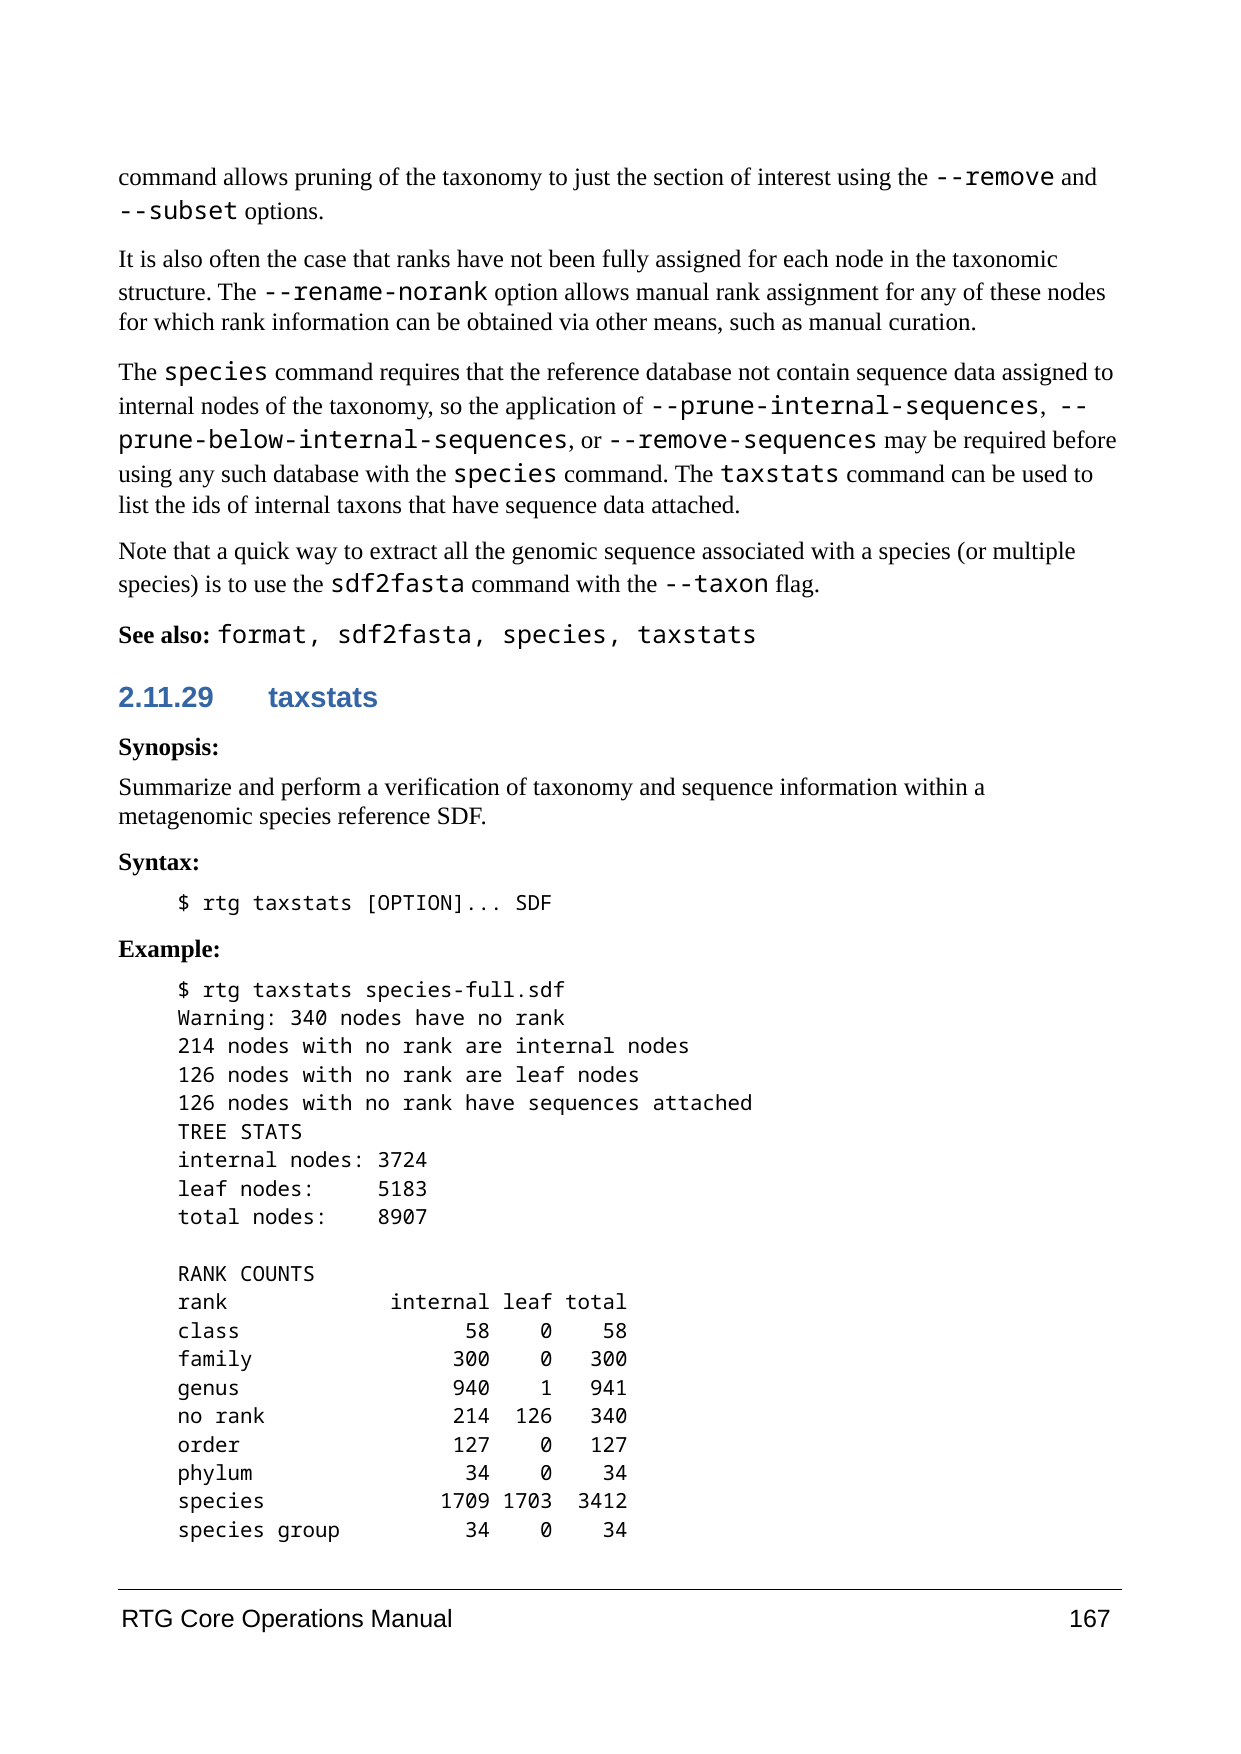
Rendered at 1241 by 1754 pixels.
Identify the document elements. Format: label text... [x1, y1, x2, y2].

text 126 nodes with no rank have sequences attached [177, 1088, 1122, 1117]
text order 127 0 127 [177, 1430, 1122, 1458]
text rank internal leaf total [177, 1287, 1122, 1316]
text $ rtg taxstats [OPTION]... SDF [177, 888, 1122, 916]
text 126 nodes with no rank are leaf nodes [177, 1060, 1122, 1088]
text command allows pruning of the taxonomy to just the section of interest using the --remove and --subset options. [118, 159, 1122, 227]
text See also: format, sdf2fasta, species, taxstats [118, 617, 1122, 651]
text $ rtg taxstats species-full.sdf [177, 975, 1122, 1003]
text It is also often the case that ranks have not been fully assigned for each node in the taxonomic structure. The --rename-norank option allows manual rank assignment for any of these nodes for which rank information can be obtained via other means, such as manual curation. [118, 244, 1122, 336]
text class 58 0 58 [177, 1316, 1122, 1344]
text family 300 0 300 [177, 1344, 1122, 1373]
text species 1709 1703 3412 [177, 1487, 1122, 1515]
subtitle taxstats [118, 681, 1122, 714]
text RANK COUNTS [177, 1259, 1122, 1287]
text leaf nodes: 5183 [177, 1174, 1122, 1202]
text genus 940 1 941 [177, 1373, 1122, 1401]
text Summarize and perform a verification of taxonomy and sequence information within a metagenomic species reference SDF. [118, 772, 1122, 830]
text The species command requires that the reference database not contain sequence data assigned to internal nodes of the taxonomy, so the application of --prune-internal-sequences, --prune-below-internal-sequences, or --remove-sequences may be required before using any such database with the species command. The taxstats command can be used to list the ids of internal taxons that have sequence data attached. [118, 354, 1122, 519]
subtitle Example: [118, 934, 1122, 963]
text 214 nodes with no rank are internal nodes [177, 1032, 1122, 1060]
subtitle Synopsis: [118, 732, 1122, 761]
text Note that a quick way to extract all the genomic sequence associated with a species (or multiple species) is to use the sdf2fasta command with the --taxon flag. [118, 536, 1122, 599]
text Warning: 340 nodes have no rank [177, 1003, 1122, 1032]
subtitle Syntax: [118, 847, 1122, 876]
text no rank 214 126 340 [177, 1401, 1122, 1430]
text species group 34 0 34 [177, 1515, 1122, 1543]
text total nodes: 8907 [177, 1202, 1122, 1231]
text phylum 34 0 34 [177, 1458, 1122, 1487]
text internal nodes: 3724 [177, 1145, 1122, 1174]
text TREE STATS [177, 1117, 1122, 1145]
